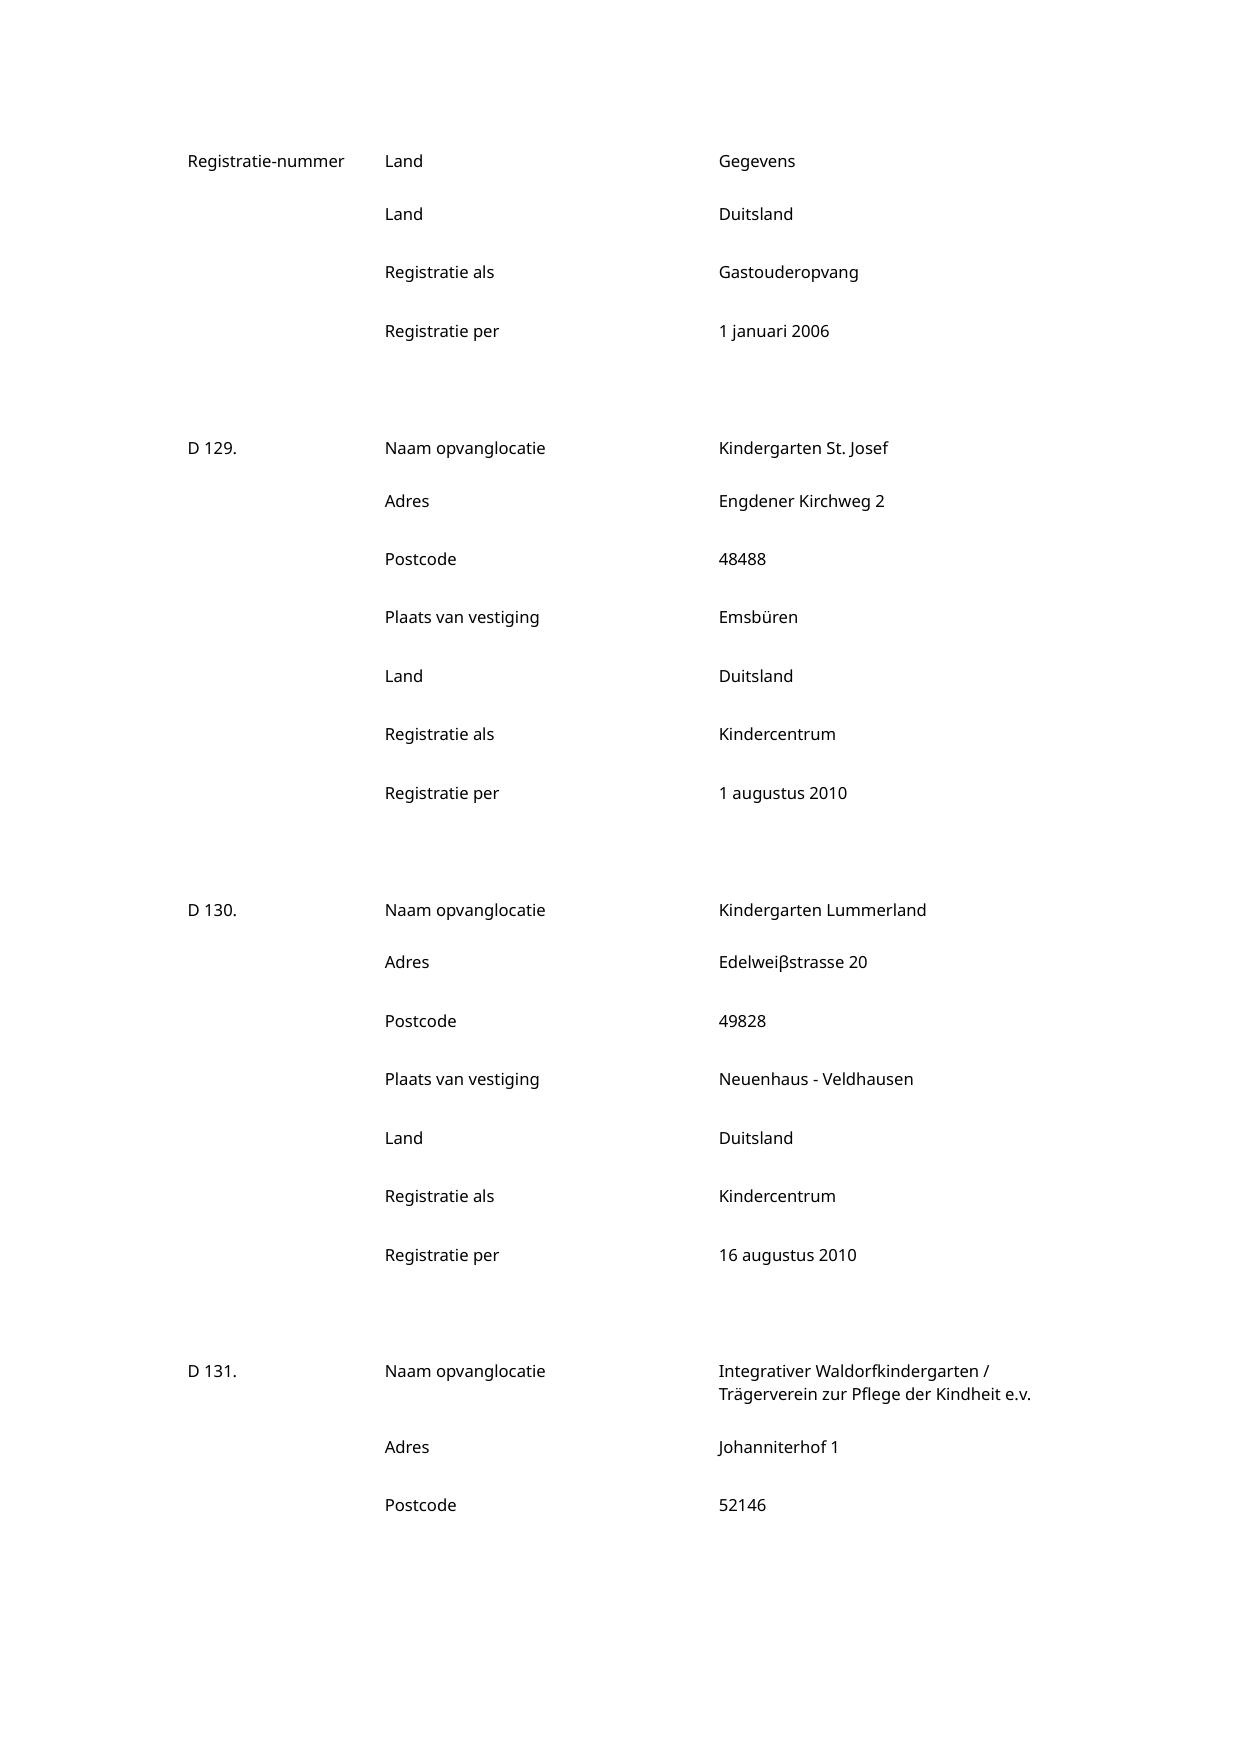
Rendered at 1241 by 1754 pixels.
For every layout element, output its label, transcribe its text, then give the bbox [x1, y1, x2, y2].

table_cell Land [385, 203, 718, 261]
table_cell Naam opvanglocatie [385, 898, 718, 951]
table_cell Kindercentrum [719, 1185, 1053, 1243]
table_cell 16 augustus 2010 [719, 1243, 1053, 1302]
table_cell Adres [385, 489, 718, 548]
table_cell [188, 1243, 384, 1302]
table_cell [188, 723, 384, 781]
table_cell Registratie per [385, 781, 718, 840]
table_cell [188, 1126, 384, 1185]
table_cell [385, 1302, 718, 1360]
table_cell 48488 [719, 548, 1053, 606]
table_cell Johanniterhof 1 [719, 1435, 1053, 1494]
table_cell Plaats van vestiging [385, 606, 718, 664]
table_cell [188, 606, 384, 664]
table_cell Gastouderopvang [719, 261, 1053, 319]
table_cell Emsbüren [719, 606, 1053, 664]
table_cell Postcode [385, 1494, 718, 1552]
table_cell Duitsland [719, 203, 1053, 261]
table_cell [188, 781, 384, 840]
table_cell Neuenhaus - Veldhausen [719, 1068, 1053, 1126]
table_cell 52146 [719, 1494, 1053, 1552]
table_cell [188, 261, 384, 319]
table_cell Registratie als [385, 1185, 718, 1243]
table_cell Postcode [385, 1009, 718, 1068]
table_cell Land [385, 665, 718, 723]
table_cell Plaats van vestiging [385, 1068, 718, 1126]
table_cell Adres [385, 1435, 718, 1494]
table_cell [188, 378, 384, 436]
table_cell [188, 1435, 384, 1494]
table_cell Duitsland [719, 1126, 1053, 1185]
table_cell Registratie als [385, 723, 718, 781]
table_header Registratie-nummer [188, 150, 384, 203]
table_cell Integrativer Waldorfkindergarten / Trägerverein zur Pflege der Kindheit e.v. [719, 1360, 1053, 1435]
table_cell [188, 548, 384, 606]
table_cell [188, 951, 384, 1009]
table_cell Edelweiβstrasse 20 [719, 951, 1053, 1009]
table_cell [719, 1302, 1053, 1360]
table_cell Naam opvanglocatie [385, 1360, 718, 1435]
table_cell Engdener Kirchweg 2 [719, 489, 1053, 548]
table_cell Postcode [385, 548, 718, 606]
table_cell [385, 840, 718, 898]
table_cell [188, 1185, 384, 1243]
table_cell Land [385, 1126, 718, 1185]
table_cell [188, 320, 384, 378]
table_cell 1 augustus 2010 [719, 781, 1053, 840]
table_cell [188, 1302, 384, 1360]
table_header Gegevens [719, 150, 1053, 203]
table_cell [188, 665, 384, 723]
table_cell Naam opvanglocatie [385, 436, 718, 489]
table_cell 49828 [719, 1009, 1053, 1068]
table_cell 1 januari 2006 [719, 320, 1053, 378]
table_cell [188, 203, 384, 261]
table_cell Duitsland [719, 665, 1053, 723]
table_cell [188, 1068, 384, 1126]
table_cell [719, 378, 1053, 436]
table_cell D 129. [188, 436, 384, 489]
table_cell [719, 840, 1053, 898]
table_cell Registratie per [385, 320, 718, 378]
table_cell Registratie per [385, 1243, 718, 1302]
table_header Land [385, 150, 718, 203]
table_cell D 131. [188, 1360, 384, 1435]
table_cell [188, 1009, 384, 1068]
table_cell [188, 489, 384, 548]
table_cell Adres [385, 951, 718, 1009]
table_cell [385, 378, 718, 436]
table_cell Kindercentrum [719, 723, 1053, 781]
table_cell [188, 840, 384, 898]
table_cell D 130. [188, 898, 384, 951]
table_cell [188, 1494, 384, 1552]
table_cell Registratie als [385, 261, 718, 319]
table_cell Kindergarten St. Josef [719, 436, 1053, 489]
table_cell Kindergarten Lummerland [719, 898, 1053, 951]
